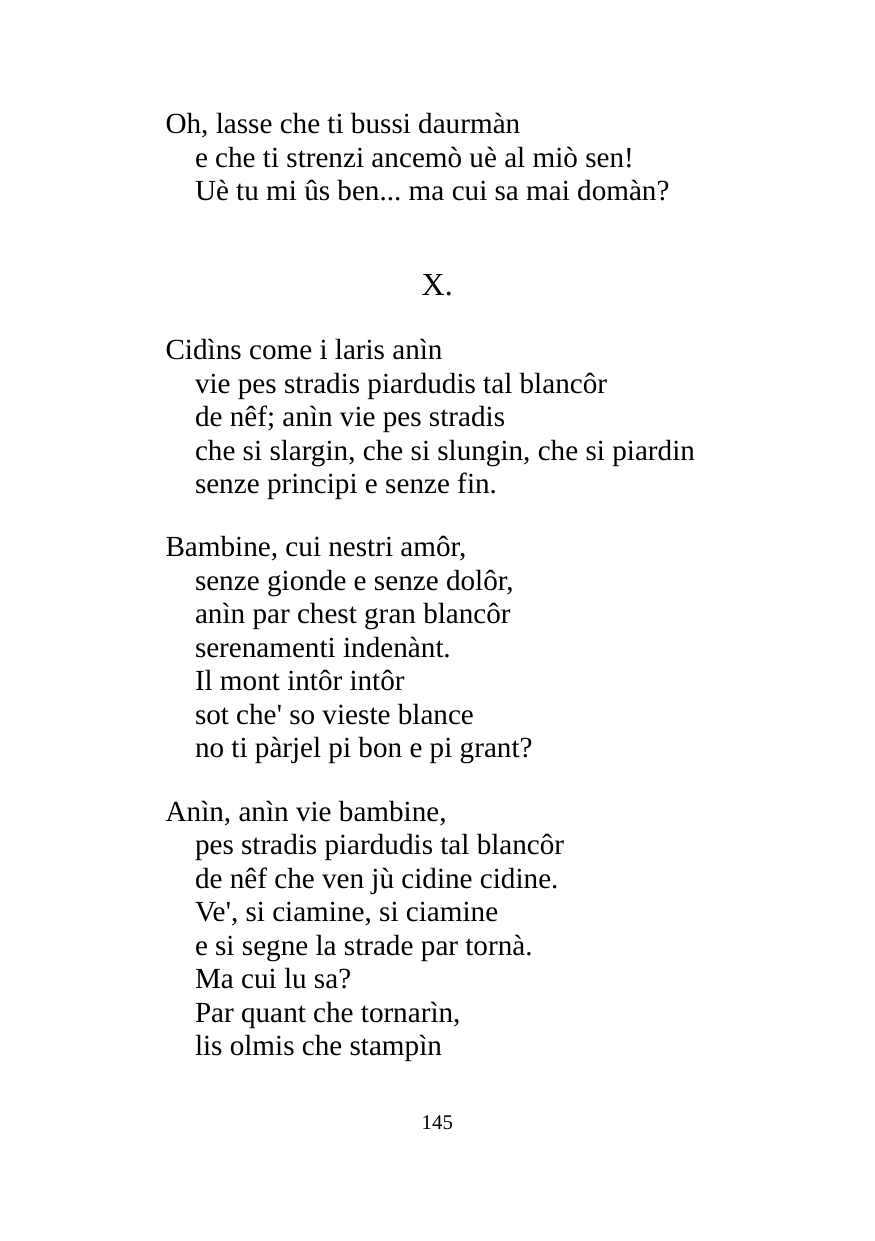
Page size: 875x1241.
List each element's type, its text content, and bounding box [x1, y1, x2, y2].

text Anìn, anìn vie bambine, pes stradis piardudis tal blancôr de nêf che ven jù cidine cidine. Ve', si ciamine, si ciamine e si segne la strade par tornà. Ma cui lu sa? Par quant che tornarìn, lis olmis che stampìn [165, 794, 768, 1062]
subtitle X. [106, 266, 768, 303]
text Oh, lasse che ti bussi daurmàn e che ti strenzi ancemò uè al miò sen! Uè tu mi ûs ben... ma cui sa mai domàn? [165, 106, 768, 207]
text Cidìns come i laris anìn vie pes stradis piardudis tal blancôr de nêf; anìn vie pes stradis che si slargin, che si slungin, che si piardin senze principi e senze fin. [165, 332, 768, 500]
text Bambine, cui nestri amôr, senze gionde e senze dolôr, anìn par chest gran blancôr serenamenti indenànt. Il mont intôr intôr sot che' so vieste blance no ti pàrjel pi bon e pi grant? [165, 529, 768, 764]
